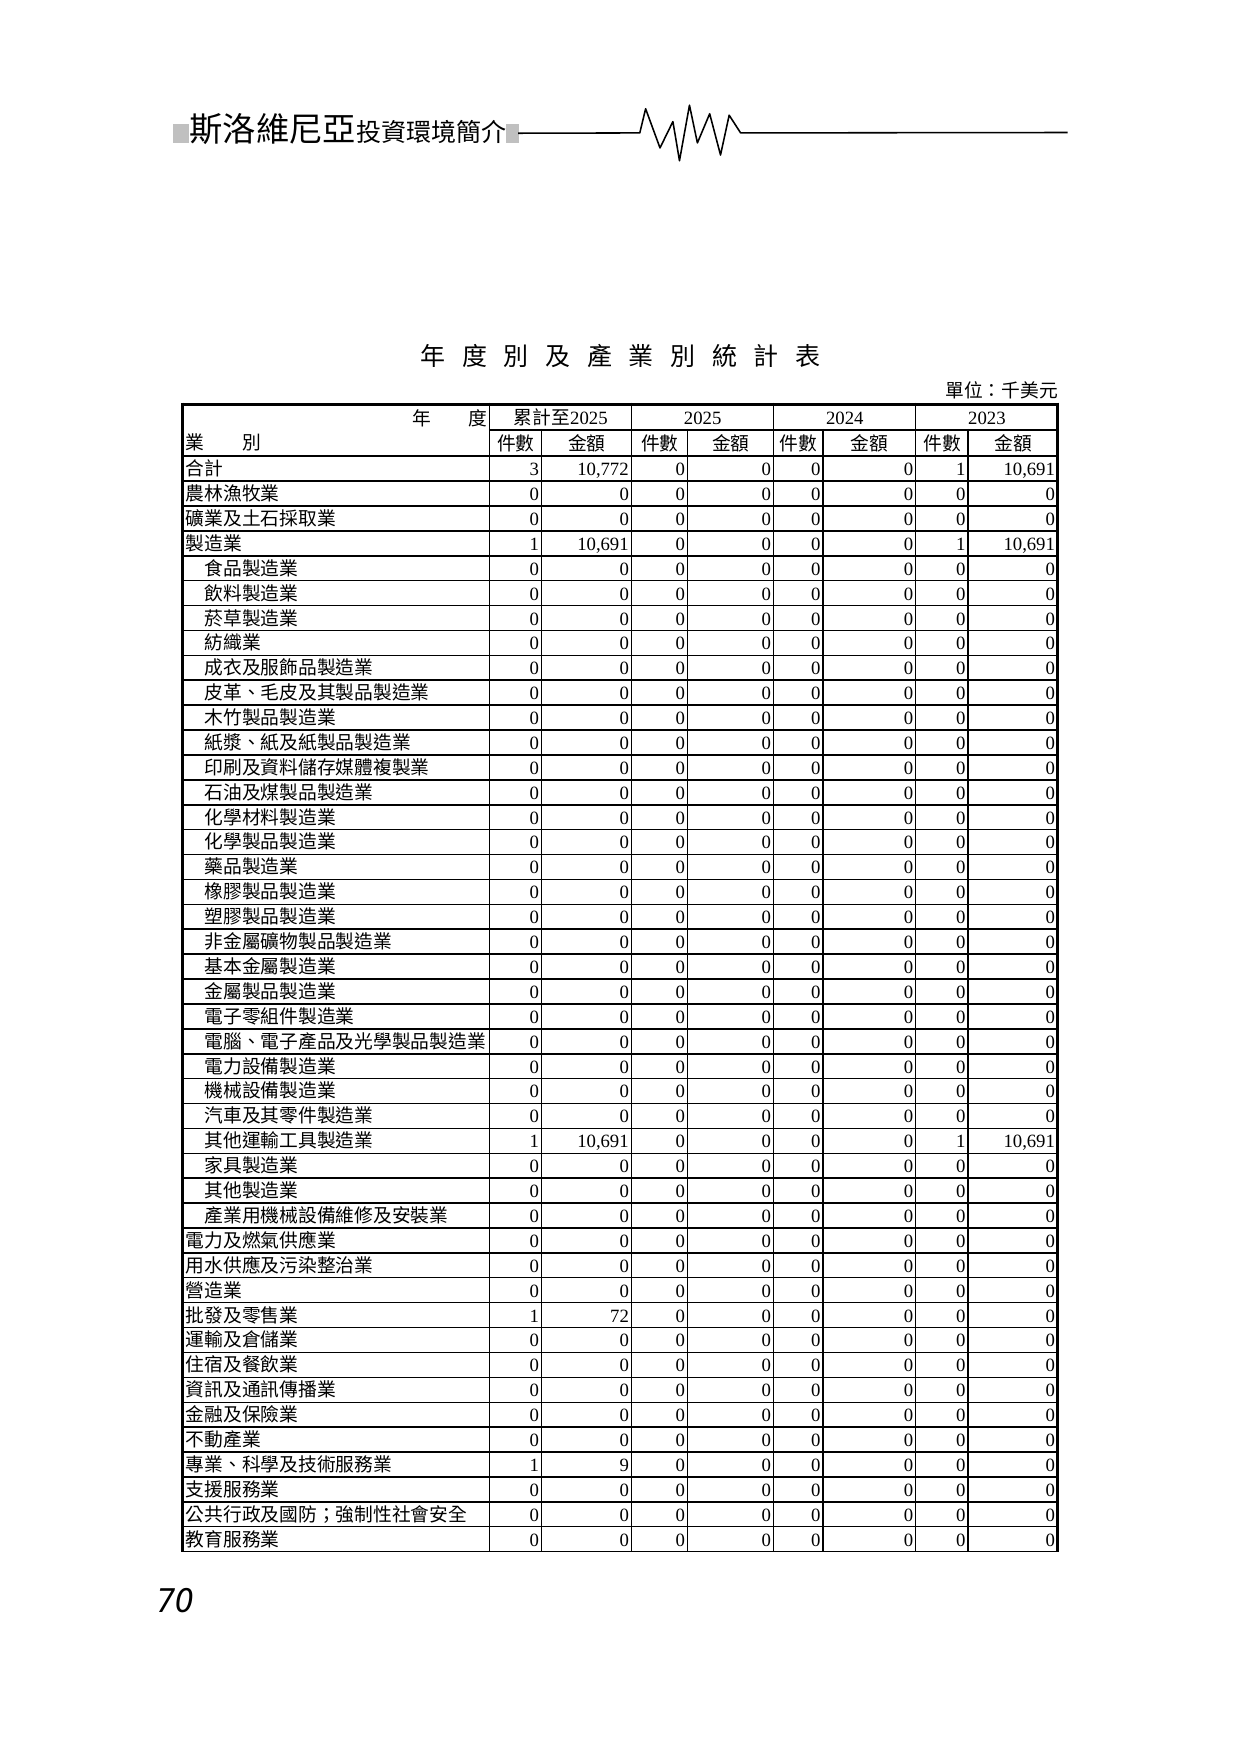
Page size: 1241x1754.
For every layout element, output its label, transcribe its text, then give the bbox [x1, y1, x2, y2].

table_cell 件數 [490, 431, 541, 455]
table_cell 0 [774, 1353, 822, 1376]
table_cell 0 [542, 1503, 631, 1526]
table_cell 1 [490, 532, 541, 555]
table_cell 10,691 [542, 1129, 631, 1152]
table_cell 0 [542, 980, 631, 1003]
table_cell 0 [774, 1030, 822, 1053]
table_cell 0 [632, 830, 687, 854]
table_cell 0 [688, 756, 773, 779]
table_cell 0 [824, 1527, 915, 1551]
table_cell 0 [969, 1254, 1056, 1277]
table_cell 0 [688, 1055, 773, 1078]
table_cell 0 [490, 656, 541, 679]
table_cell 0 [632, 1403, 687, 1426]
table_cell 0 [824, 581, 915, 605]
table_cell 木竹製品製造業 [184, 706, 489, 729]
table_cell 0 [916, 681, 967, 704]
table_cell 0 [542, 656, 631, 679]
table_cell 紙漿、紙及紙製品製造業 [184, 731, 489, 754]
table_cell 0 [916, 1030, 967, 1053]
table_cell 0 [632, 1503, 687, 1526]
table_cell 0 [969, 1030, 1056, 1053]
table_cell 1 [490, 1303, 541, 1327]
table_cell 0 [916, 806, 967, 829]
table_cell 0 [824, 482, 915, 505]
table_cell 0 [688, 1030, 773, 1053]
table_cell 0 [774, 1453, 822, 1476]
table_cell 0 [916, 1055, 967, 1078]
table_cell 9 [542, 1453, 631, 1476]
table_cell 0 [542, 830, 631, 854]
table_cell 1 [916, 1129, 967, 1152]
table_cell 0 [774, 1129, 822, 1152]
table_cell 0 [774, 1104, 822, 1127]
table_cell 0 [916, 606, 967, 629]
table_cell 0 [542, 482, 631, 505]
table_cell 0 [916, 1204, 967, 1227]
table_cell 1 [490, 1453, 541, 1476]
table_cell 0 [774, 1328, 822, 1352]
table_cell 10,691 [969, 457, 1056, 480]
table_cell 0 [774, 1527, 822, 1551]
table_cell 0 [688, 606, 773, 629]
table_cell 0 [490, 830, 541, 854]
table_cell 0 [688, 1204, 773, 1227]
table_cell 用水供應及污染整治業 [184, 1254, 489, 1277]
table_cell 塑膠製品製造業 [184, 905, 489, 928]
table_cell 0 [632, 855, 687, 878]
table_cell 0 [824, 855, 915, 878]
table_cell 電力設備製造業 [184, 1055, 489, 1078]
table_cell 0 [824, 1179, 915, 1202]
table_cell 0 [824, 756, 915, 779]
table_cell 0 [916, 855, 967, 878]
table_cell 0 [688, 482, 773, 505]
table_cell 0 [774, 1005, 822, 1028]
table_cell 0 [969, 1154, 1056, 1177]
table_cell 0 [824, 806, 915, 829]
table_cell 0 [969, 756, 1056, 779]
table_cell 紡織業 [184, 631, 489, 654]
table_cell 產業用機械設備維修及安裝業 [184, 1204, 489, 1227]
table_cell 0 [632, 706, 687, 729]
table_cell 0 [632, 980, 687, 1003]
table_cell 0 [969, 1278, 1056, 1302]
table_cell 0 [969, 1428, 1056, 1451]
table_cell 0 [969, 806, 1056, 829]
table_cell 0 [916, 1104, 967, 1127]
table_cell 0 [969, 830, 1056, 854]
table_cell 0 [969, 781, 1056, 804]
table_cell 0 [774, 1179, 822, 1202]
table_cell 0 [632, 1254, 687, 1277]
table_cell 0 [688, 507, 773, 530]
table_cell 0 [774, 457, 822, 480]
table_cell 0 [632, 457, 687, 480]
table_cell 0 [969, 507, 1056, 530]
table_cell 0 [916, 507, 967, 530]
table_cell 0 [632, 1453, 687, 1476]
table_cell 0 [916, 930, 967, 953]
table_cell 0 [542, 930, 631, 953]
table_cell 0 [688, 532, 773, 555]
table_cell 0 [490, 557, 541, 580]
table_cell 0 [916, 1179, 967, 1202]
table_cell 機械設備製造業 [184, 1079, 489, 1103]
table_cell 0 [490, 631, 541, 654]
table_cell 0 [632, 656, 687, 679]
table_header 2025 [632, 406, 773, 429]
table_cell 0 [632, 681, 687, 704]
table_cell 電子零組件製造業 [184, 1005, 489, 1028]
table_cell 0 [824, 880, 915, 903]
table_cell 0 [824, 1129, 915, 1152]
table_cell 0 [688, 1403, 773, 1426]
table_cell 0 [632, 1179, 687, 1202]
table_cell 0 [542, 1428, 631, 1451]
table_cell 0 [490, 1278, 541, 1302]
table_cell 0 [969, 880, 1056, 903]
table_cell 10,691 [542, 532, 631, 555]
table_cell 教育服務業 [184, 1527, 489, 1551]
table_cell 0 [824, 1378, 915, 1401]
table_cell 0 [969, 706, 1056, 729]
table_cell 0 [824, 1278, 915, 1302]
table_cell 0 [632, 930, 687, 953]
table_cell 0 [824, 631, 915, 654]
table_cell 資訊及通訊傳播業 [184, 1378, 489, 1401]
table_cell 0 [490, 756, 541, 779]
table_cell 0 [774, 731, 822, 754]
table_cell 0 [632, 1104, 687, 1127]
table_cell 0 [916, 1328, 967, 1352]
table_cell 基本金屬製造業 [184, 955, 489, 978]
table_cell 0 [490, 606, 541, 629]
table_cell 0 [969, 1478, 1056, 1501]
table_cell 化學製品製造業 [184, 830, 489, 854]
table_cell 0 [542, 557, 631, 580]
table_cell 0 [916, 1453, 967, 1476]
table_cell 非金屬礦物製品製造業 [184, 930, 489, 953]
table_cell 0 [969, 955, 1056, 978]
table_cell 0 [542, 631, 631, 654]
table_cell 0 [632, 1154, 687, 1177]
table_cell 0 [824, 1055, 915, 1078]
table_cell 公共行政及國防；強制性社會安全 [184, 1503, 489, 1526]
table_cell 0 [490, 781, 541, 804]
table_cell 10,691 [969, 1129, 1056, 1152]
table_cell 0 [774, 681, 822, 704]
table_cell 0 [916, 1278, 967, 1302]
table_cell 0 [542, 1478, 631, 1501]
table_cell 0 [632, 756, 687, 779]
table_cell 1 [916, 532, 967, 555]
table_cell 0 [632, 781, 687, 804]
table_cell 件數 [916, 431, 967, 455]
table_cell 0 [969, 905, 1056, 928]
table_cell 0 [688, 1154, 773, 1177]
table_cell 0 [632, 557, 687, 580]
table_cell 0 [632, 1005, 687, 1028]
table_cell 0 [542, 781, 631, 804]
table_cell 不動產業 [184, 1428, 489, 1451]
table_cell 0 [490, 930, 541, 953]
table_cell 0 [632, 1278, 687, 1302]
table_cell 0 [688, 1104, 773, 1127]
table_cell 0 [916, 1303, 967, 1327]
table_cell 0 [916, 1527, 967, 1551]
table_cell 0 [916, 482, 967, 505]
table_cell 0 [774, 631, 822, 654]
table_cell 0 [969, 855, 1056, 878]
table_cell 0 [688, 1378, 773, 1401]
table_cell 0 [490, 1403, 541, 1426]
table_cell 0 [916, 1378, 967, 1401]
table_cell 0 [774, 1154, 822, 1177]
table_cell 0 [490, 1229, 541, 1252]
table_cell 0 [632, 1229, 687, 1252]
table_cell 0 [916, 1254, 967, 1277]
table_cell 0 [632, 1378, 687, 1401]
table_cell 0 [632, 507, 687, 530]
table_cell 0 [542, 855, 631, 878]
table_cell 0 [774, 1254, 822, 1277]
table_cell 0 [916, 1428, 967, 1451]
table_cell 0 [774, 830, 822, 854]
table_cell 0 [490, 1503, 541, 1526]
table_cell 0 [969, 1104, 1056, 1127]
table_cell 0 [824, 1453, 915, 1476]
table_cell 0 [824, 1030, 915, 1053]
table_cell 0 [824, 930, 915, 953]
table_cell 0 [774, 507, 822, 530]
table_cell 1 [490, 1129, 541, 1152]
table_cell 藥品製造業 [184, 855, 489, 878]
table_cell 0 [824, 532, 915, 555]
table_cell 0 [490, 905, 541, 928]
table_cell 0 [969, 1328, 1056, 1352]
table_cell 0 [632, 880, 687, 903]
table_cell 0 [824, 1079, 915, 1103]
table_cell 其他製造業 [184, 1179, 489, 1202]
table_cell 0 [542, 706, 631, 729]
table_cell 成衣及服飾品製造業 [184, 656, 489, 679]
table_cell 0 [688, 980, 773, 1003]
table_cell 0 [774, 656, 822, 679]
table_cell 0 [969, 1229, 1056, 1252]
table_cell 0 [688, 955, 773, 978]
table_cell 電腦、電子產品及光學製品製造業 [184, 1030, 489, 1053]
table_cell 0 [916, 656, 967, 679]
table_cell 0 [542, 1527, 631, 1551]
table_cell 製造業 [184, 532, 489, 555]
table_cell 0 [774, 482, 822, 505]
table_cell 0 [688, 631, 773, 654]
table_cell 0 [824, 1403, 915, 1426]
table_cell 0 [969, 1055, 1056, 1078]
table_cell 金額 [688, 431, 773, 455]
table_cell 0 [916, 1229, 967, 1252]
table_cell 0 [632, 1428, 687, 1451]
table_cell 10,772 [542, 457, 631, 480]
table_cell 0 [774, 606, 822, 629]
table_cell 0 [542, 1154, 631, 1177]
table_cell 金額 [969, 431, 1056, 455]
table_header 年 度 業 別 [184, 406, 489, 455]
table_cell 飲料製造業 [184, 581, 489, 605]
table_cell 0 [688, 930, 773, 953]
table_cell 化學材料製造業 [184, 806, 489, 829]
table_cell 0 [824, 1104, 915, 1127]
table_cell 0 [969, 681, 1056, 704]
table_cell 0 [824, 1154, 915, 1177]
table_cell 0 [774, 1378, 822, 1401]
table_cell 0 [969, 606, 1056, 629]
table_cell 0 [824, 781, 915, 804]
table_cell 0 [632, 532, 687, 555]
table_cell 0 [969, 1005, 1056, 1028]
table_cell 0 [969, 1453, 1056, 1476]
table_cell 0 [824, 955, 915, 978]
table_cell 0 [824, 457, 915, 480]
table_cell 皮革、毛皮及其製品製造業 [184, 681, 489, 704]
table_cell 0 [688, 806, 773, 829]
table_cell 0 [490, 1328, 541, 1352]
table_cell 0 [632, 806, 687, 829]
table_cell 0 [969, 557, 1056, 580]
table_cell 0 [688, 1229, 773, 1252]
table_cell 0 [969, 980, 1056, 1003]
table_cell 0 [774, 1303, 822, 1327]
table_cell 0 [490, 581, 541, 605]
table_cell 0 [774, 930, 822, 953]
table_cell 電力及燃氣供應業 [184, 1229, 489, 1252]
table_cell 0 [490, 980, 541, 1003]
table_cell 0 [542, 1104, 631, 1127]
table_cell 0 [774, 1204, 822, 1227]
table_cell 0 [824, 557, 915, 580]
table_cell 0 [632, 1353, 687, 1376]
table_cell 0 [824, 681, 915, 704]
table_cell 0 [490, 855, 541, 878]
table_cell 0 [490, 1204, 541, 1227]
table_cell 0 [969, 1503, 1056, 1526]
table_cell 0 [688, 855, 773, 878]
table_cell 0 [542, 1179, 631, 1202]
table_cell 0 [542, 1079, 631, 1103]
table_cell 0 [969, 930, 1056, 953]
table_cell 0 [774, 1503, 822, 1526]
table_cell 0 [969, 1403, 1056, 1426]
table_cell 0 [969, 731, 1056, 754]
table_cell 0 [824, 830, 915, 854]
table_cell 0 [632, 1527, 687, 1551]
table_cell 0 [688, 1179, 773, 1202]
table_cell 0 [824, 731, 915, 754]
table_cell 0 [542, 905, 631, 928]
table_cell 0 [542, 1254, 631, 1277]
table_cell 0 [824, 1353, 915, 1376]
table_cell 0 [542, 581, 631, 605]
table_cell 食品製造業 [184, 557, 489, 580]
table_cell 0 [632, 1204, 687, 1227]
table_cell 0 [688, 731, 773, 754]
table_cell 0 [824, 1328, 915, 1352]
table_cell 0 [542, 1055, 631, 1078]
table_cell 0 [542, 880, 631, 903]
table_cell 0 [774, 756, 822, 779]
table_cell 0 [490, 681, 541, 704]
table_cell 0 [824, 1478, 915, 1501]
table_cell 0 [824, 656, 915, 679]
table_cell 汽車及其零件製造業 [184, 1104, 489, 1127]
table_cell 0 [969, 1179, 1056, 1202]
table_cell 0 [916, 980, 967, 1003]
table_cell 0 [824, 1303, 915, 1327]
table_cell 0 [916, 955, 967, 978]
table_cell 0 [688, 880, 773, 903]
table_cell 0 [632, 731, 687, 754]
table_cell 0 [490, 1527, 541, 1551]
table_cell 0 [688, 1254, 773, 1277]
table_cell 0 [632, 1079, 687, 1103]
table_cell 0 [916, 1005, 967, 1028]
table_cell 0 [490, 1179, 541, 1202]
table_cell 0 [490, 1104, 541, 1127]
table_cell 0 [688, 1353, 773, 1376]
table_cell 0 [490, 1478, 541, 1501]
table_cell 0 [490, 806, 541, 829]
table_cell 0 [916, 1353, 967, 1376]
table_cell 0 [774, 1229, 822, 1252]
table_cell 0 [490, 1055, 541, 1078]
table_cell 0 [542, 1403, 631, 1426]
table_cell 0 [774, 581, 822, 605]
table_cell 0 [688, 681, 773, 704]
table_cell 0 [490, 1030, 541, 1053]
table_cell 72 [542, 1303, 631, 1327]
table_cell 0 [824, 1428, 915, 1451]
table_cell 0 [542, 1328, 631, 1352]
table_header 2024 [774, 406, 915, 429]
table_cell 0 [688, 1478, 773, 1501]
table_cell 0 [774, 880, 822, 903]
table_cell 0 [916, 905, 967, 928]
table_cell 0 [542, 681, 631, 704]
table_cell 0 [688, 1503, 773, 1526]
table_cell 0 [824, 606, 915, 629]
table_cell 0 [490, 1353, 541, 1376]
table_cell 0 [916, 631, 967, 654]
table_cell 0 [542, 806, 631, 829]
table_cell 0 [688, 706, 773, 729]
table_header 2023 [916, 406, 1056, 429]
table_cell 合計 [184, 457, 489, 480]
table_cell 0 [916, 706, 967, 729]
table_cell 0 [969, 1204, 1056, 1227]
table_cell 0 [916, 1079, 967, 1103]
table_cell 營造業 [184, 1278, 489, 1302]
table_cell 0 [688, 581, 773, 605]
table_cell 0 [774, 532, 822, 555]
table_cell 1 [916, 457, 967, 480]
table_cell 0 [542, 606, 631, 629]
table_cell 其他運輸工具製造業 [184, 1129, 489, 1152]
table_cell 0 [916, 756, 967, 779]
table_cell 0 [774, 781, 822, 804]
table_cell 0 [542, 955, 631, 978]
table_cell 0 [632, 1129, 687, 1152]
table_cell 0 [774, 1428, 822, 1451]
table_cell 0 [632, 1328, 687, 1352]
table_cell 0 [542, 507, 631, 530]
table_cell 0 [774, 1079, 822, 1103]
table_cell 0 [490, 507, 541, 530]
table_cell 農林漁牧業 [184, 482, 489, 505]
table_cell 0 [774, 1278, 822, 1302]
table_cell 0 [774, 1478, 822, 1501]
table_cell 0 [632, 1303, 687, 1327]
table_cell 0 [688, 1453, 773, 1476]
table_cell 0 [774, 1055, 822, 1078]
table_cell 0 [916, 781, 967, 804]
table_cell 0 [542, 731, 631, 754]
table_cell 運輸及倉儲業 [184, 1328, 489, 1352]
table_cell 0 [542, 1278, 631, 1302]
table_cell 0 [688, 830, 773, 854]
table_cell 0 [632, 905, 687, 928]
table_cell 0 [490, 1079, 541, 1103]
table_cell 0 [688, 1328, 773, 1352]
table_cell 金融及保險業 [184, 1403, 489, 1426]
table_cell 專業、科學及技術服務業 [184, 1453, 489, 1476]
table_cell 0 [916, 731, 967, 754]
table_cell 0 [688, 905, 773, 928]
table_cell 0 [490, 1254, 541, 1277]
table_cell 0 [824, 980, 915, 1003]
table_cell 0 [969, 1079, 1056, 1103]
table_cell 0 [774, 1403, 822, 1426]
table_cell 0 [632, 955, 687, 978]
table_cell 0 [916, 1478, 967, 1501]
table_cell 0 [688, 1303, 773, 1327]
table_header 累計至2025 [490, 406, 631, 429]
table_cell 0 [632, 1030, 687, 1053]
table_cell 0 [969, 482, 1056, 505]
table_cell 0 [774, 706, 822, 729]
table_cell 0 [916, 830, 967, 854]
table_cell 0 [542, 756, 631, 779]
table_cell 石油及煤製品製造業 [184, 781, 489, 804]
table_cell 0 [969, 1527, 1056, 1551]
table_cell 橡膠製品製造業 [184, 880, 489, 903]
table_cell 0 [688, 1129, 773, 1152]
table_cell 0 [916, 880, 967, 903]
table_cell 0 [824, 1204, 915, 1227]
table_cell 0 [774, 855, 822, 878]
table_cell 0 [969, 1303, 1056, 1327]
table_cell 0 [490, 706, 541, 729]
table_cell 0 [969, 1378, 1056, 1401]
table_cell 0 [490, 880, 541, 903]
table_cell 金額 [824, 431, 915, 455]
table_cell 0 [542, 1229, 631, 1252]
table_cell 0 [774, 806, 822, 829]
table_cell 印刷及資料儲存媒體複製業 [184, 756, 489, 779]
table_cell 0 [916, 557, 967, 580]
table_cell 0 [542, 1005, 631, 1028]
table_cell 0 [774, 557, 822, 580]
table_cell 0 [688, 457, 773, 480]
table_cell 0 [490, 482, 541, 505]
table_cell 0 [969, 1353, 1056, 1376]
table_cell 0 [632, 581, 687, 605]
table_cell 0 [916, 1154, 967, 1177]
table_cell 0 [774, 980, 822, 1003]
text 年度別及產業別統計表 [183, 313, 1058, 375]
table_cell 0 [632, 1055, 687, 1078]
table_cell 支援服務業 [184, 1478, 489, 1501]
table_cell 0 [688, 656, 773, 679]
table_cell 0 [490, 731, 541, 754]
table_cell 0 [490, 1154, 541, 1177]
table_cell 0 [824, 1503, 915, 1526]
table_cell 0 [688, 557, 773, 580]
table_cell 菸草製造業 [184, 606, 489, 629]
table_cell 0 [969, 581, 1056, 605]
table_cell 0 [824, 1229, 915, 1252]
text 單位：千美元 [183, 375, 1058, 402]
table_cell 3 [490, 457, 541, 480]
table_cell 0 [490, 1005, 541, 1028]
table_cell 0 [916, 581, 967, 605]
table_cell 0 [688, 1079, 773, 1103]
table_cell 0 [632, 606, 687, 629]
table_cell 0 [688, 1527, 773, 1551]
table_cell 0 [969, 631, 1056, 654]
table_cell 礦業及土石採取業 [184, 507, 489, 530]
table_cell 金額 [542, 431, 631, 455]
table_cell 0 [688, 1005, 773, 1028]
table_cell 0 [824, 507, 915, 530]
table_cell 0 [969, 656, 1056, 679]
table_cell 0 [542, 1378, 631, 1401]
table_cell 0 [824, 706, 915, 729]
table_cell 0 [916, 1503, 967, 1526]
table_cell 0 [490, 1378, 541, 1401]
table_cell 金屬製品製造業 [184, 980, 489, 1003]
table_cell 10,691 [969, 532, 1056, 555]
table_cell 件數 [774, 431, 822, 455]
table_cell 0 [542, 1353, 631, 1376]
table_cell 0 [688, 1428, 773, 1451]
table_cell 住宿及餐飲業 [184, 1353, 489, 1376]
table_cell 0 [542, 1204, 631, 1227]
table_cell 0 [632, 631, 687, 654]
table_cell 0 [632, 1478, 687, 1501]
table_cell 0 [824, 905, 915, 928]
table_cell 0 [542, 1030, 631, 1053]
table_cell 0 [916, 1403, 967, 1426]
table_cell 0 [490, 1428, 541, 1451]
table_cell 0 [774, 955, 822, 978]
table_cell 0 [688, 1278, 773, 1302]
table_cell 家具製造業 [184, 1154, 489, 1177]
table_cell 0 [824, 1254, 915, 1277]
table_cell 0 [774, 905, 822, 928]
table_cell 批發及零售業 [184, 1303, 489, 1327]
table_cell 0 [688, 781, 773, 804]
table_cell 0 [490, 955, 541, 978]
table_cell 0 [632, 482, 687, 505]
table_cell 件數 [632, 431, 687, 455]
table_cell 0 [824, 1005, 915, 1028]
